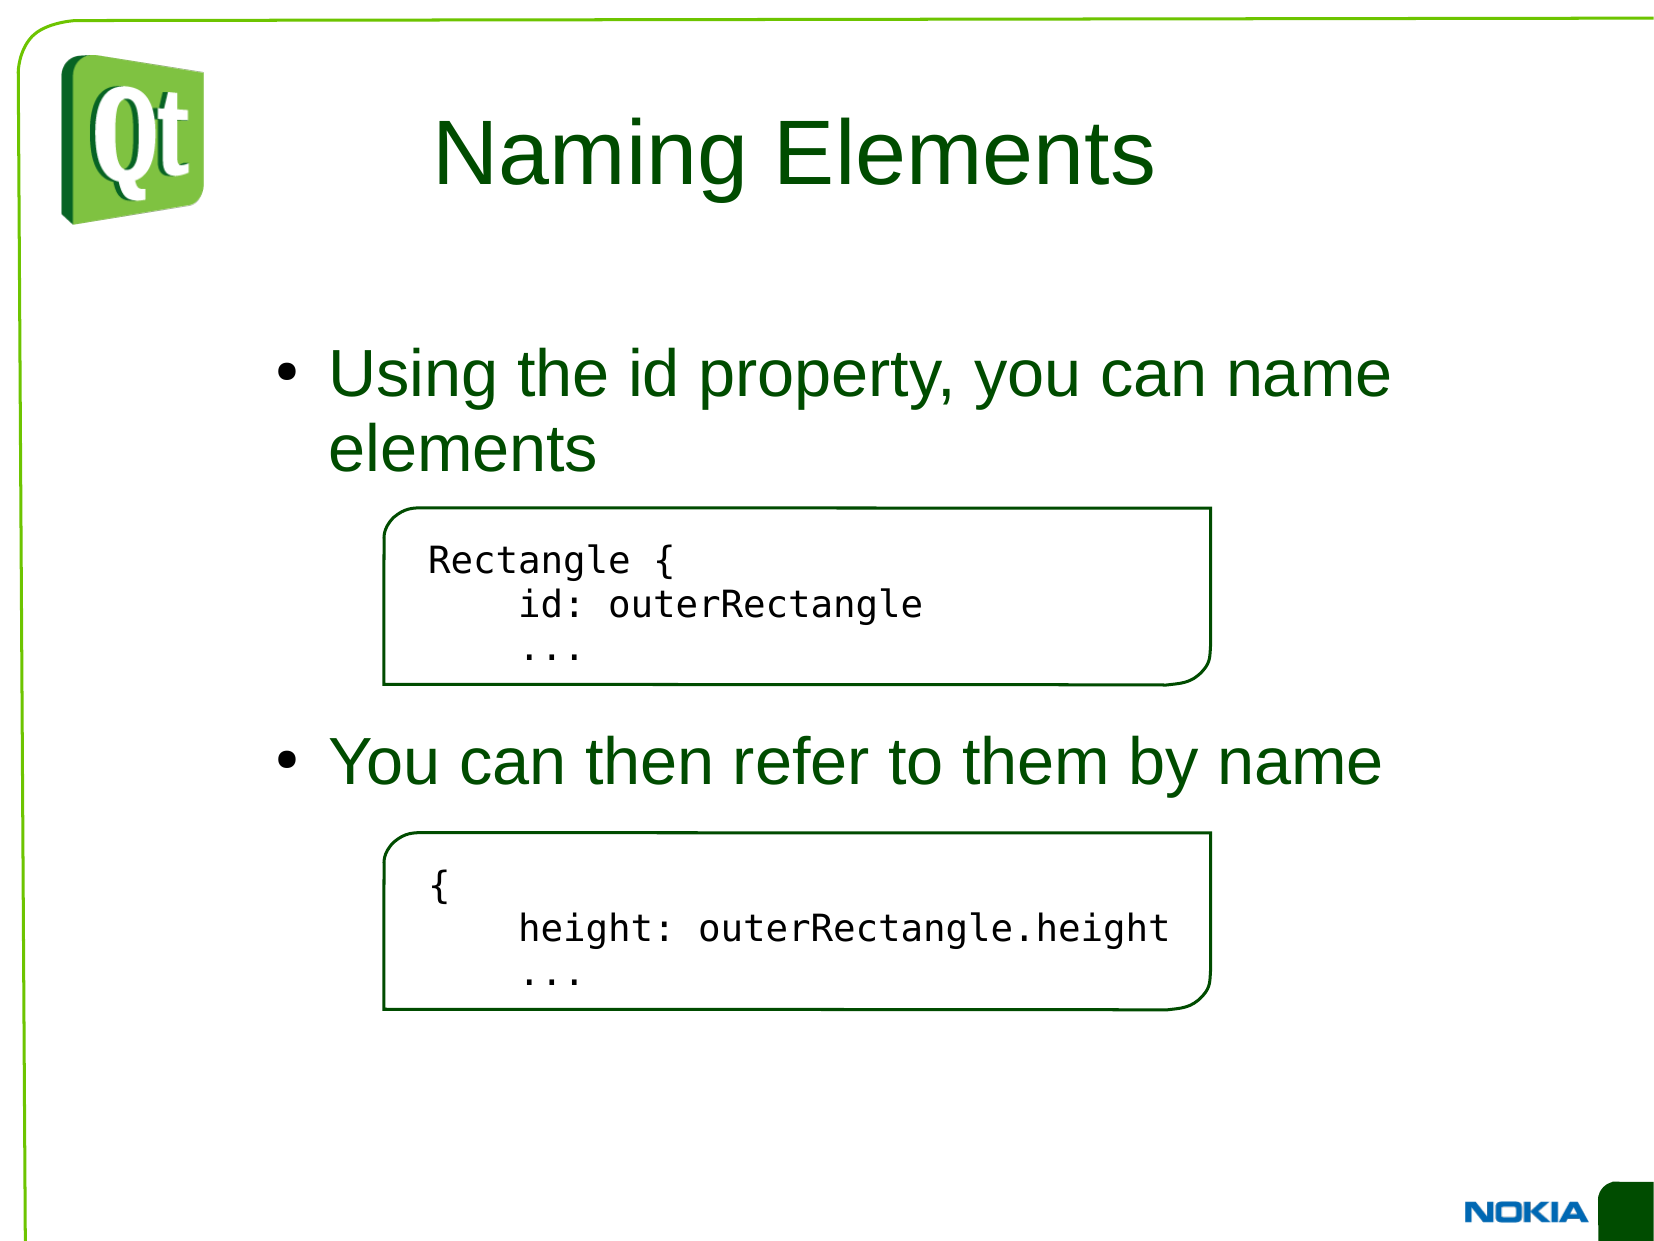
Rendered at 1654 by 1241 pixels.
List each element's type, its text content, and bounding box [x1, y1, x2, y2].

text_box Rectangle { id: outerRectangle ... [413, 531, 939, 677]
text_box { height: outerRectangle.height ... [413, 856, 1209, 1002]
picture [1465, 1201, 1589, 1223]
list Using the id property, you can name elements You can then refer to them by name [257, 336, 1577, 1141]
text_box { height: outerRectangle.height ... [1200, 856, 1270, 1002]
title Naming Elements [257, 56, 1333, 250]
picture [61, 55, 204, 225]
